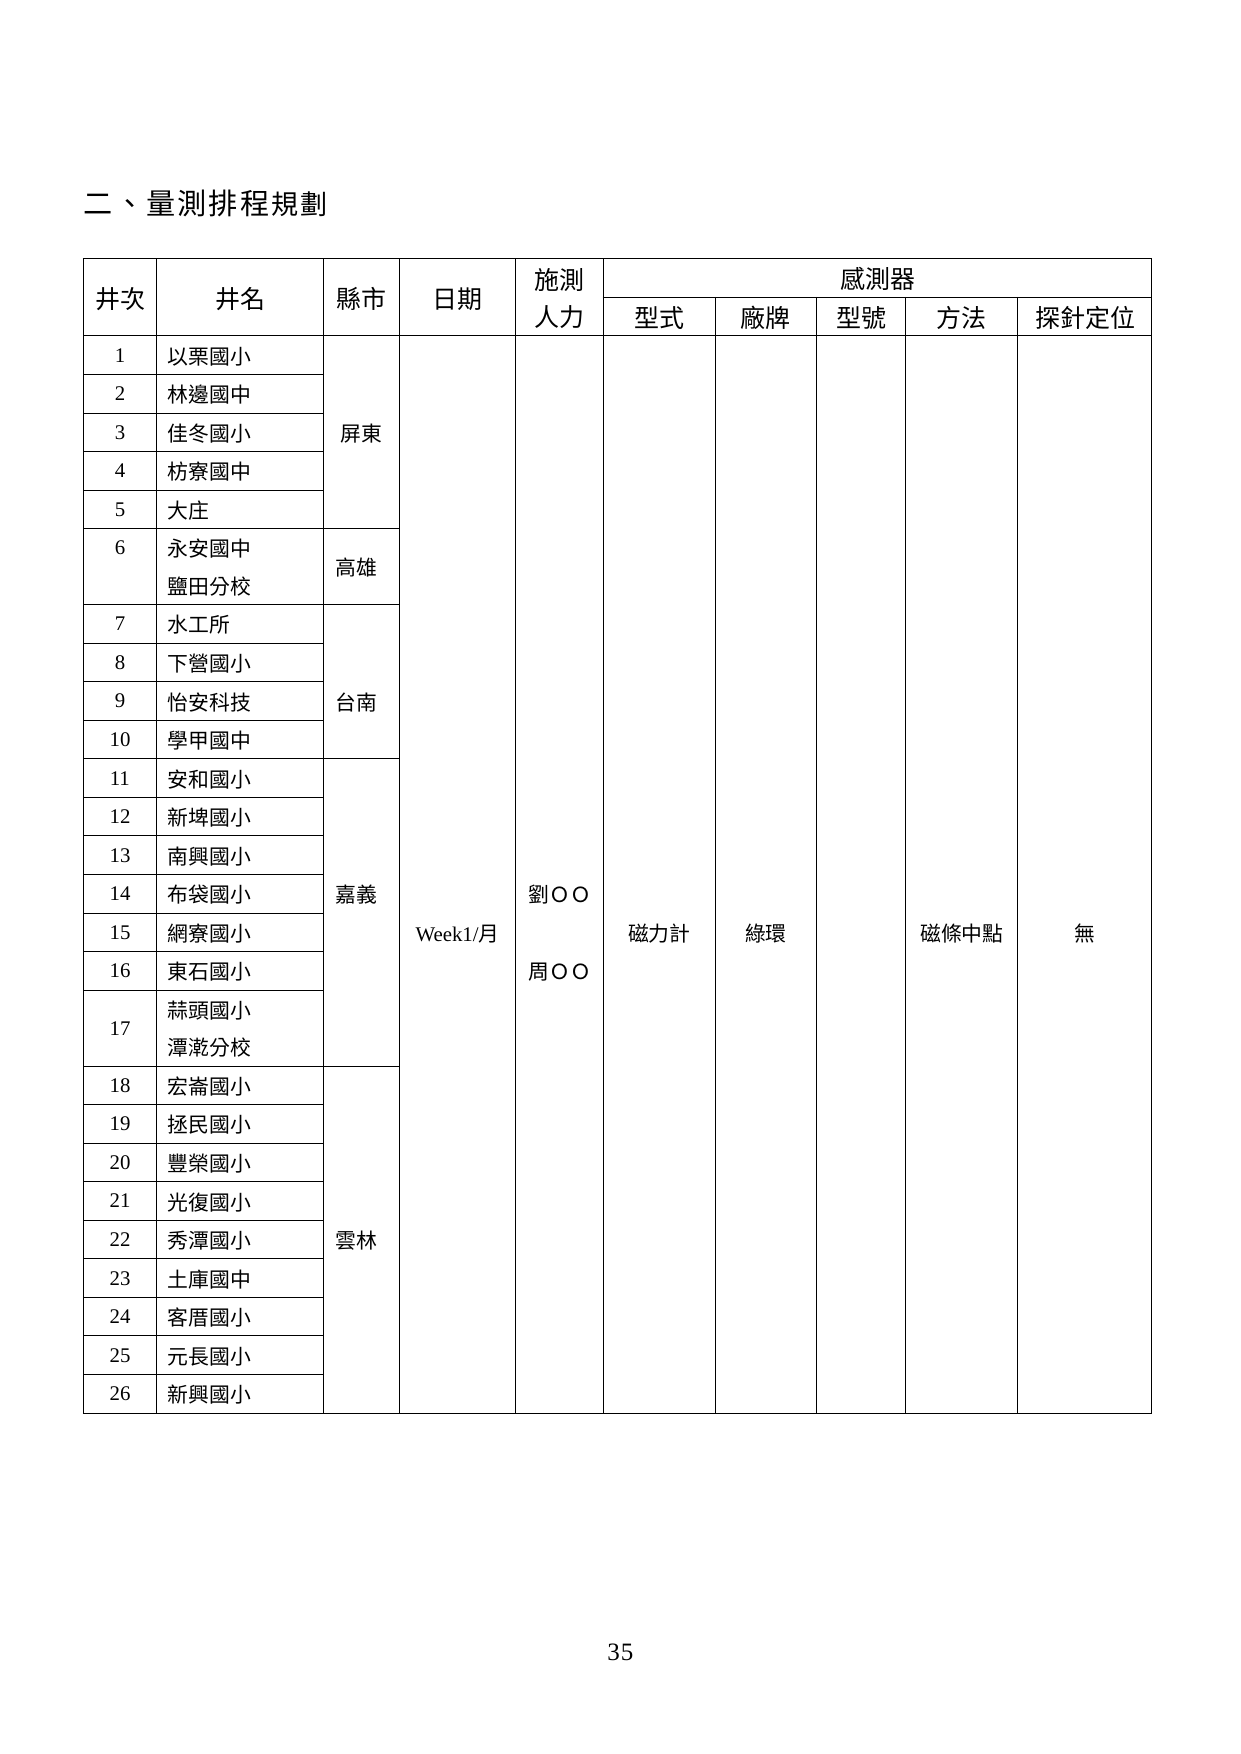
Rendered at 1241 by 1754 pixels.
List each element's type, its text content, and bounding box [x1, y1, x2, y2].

table_cell 新埤國小 [157, 798, 323, 835]
table_cell 22 [84, 1221, 156, 1258]
table_cell 25 [84, 1336, 156, 1374]
table_cell [716, 1297, 816, 1335]
table_cell 10 [84, 721, 156, 758]
table_cell [516, 1335, 603, 1374]
table_cell [324, 1335, 399, 1374]
table_cell [324, 835, 399, 874]
table_cell [716, 1181, 816, 1220]
table_cell [604, 336, 715, 374]
table_cell 14 [84, 875, 156, 912]
table_cell 高雄 [324, 529, 399, 604]
table_cell [516, 336, 603, 374]
table_cell 佳冬國小 [157, 414, 323, 451]
table_cell [324, 1297, 399, 1335]
table_cell [1018, 1335, 1151, 1374]
table_cell [400, 1374, 515, 1412]
table_cell [906, 720, 1017, 758]
table_cell 新興國小 [157, 1375, 323, 1412]
table_cell [817, 835, 905, 874]
table_cell 9 [84, 682, 156, 720]
table_cell [604, 1143, 715, 1181]
table_cell [516, 758, 603, 797]
table_cell 布袋國小 [157, 875, 323, 912]
table_cell 以栗國小 [157, 336, 323, 374]
table_cell 宏崙國小 [157, 1067, 323, 1104]
table_cell [716, 797, 816, 835]
table_cell [400, 758, 515, 797]
table_cell 23 [84, 1259, 156, 1297]
table_cell [516, 528, 603, 604]
table_cell [817, 951, 905, 989]
table_cell 26 [84, 1375, 156, 1412]
table_cell [716, 374, 816, 412]
table_cell [400, 835, 515, 874]
table_cell 無 [1018, 913, 1151, 951]
table_cell 元長國小 [157, 1336, 323, 1374]
table_cell [716, 758, 816, 797]
table_cell [400, 797, 515, 835]
table_cell [817, 374, 905, 412]
table_cell [400, 681, 515, 720]
table_cell [1018, 1374, 1151, 1412]
table_cell [1018, 528, 1151, 604]
table_cell [817, 451, 905, 489]
table_cell [1018, 835, 1151, 874]
table_cell [817, 758, 905, 797]
table_cell [716, 720, 816, 758]
table_cell [400, 490, 515, 528]
table_cell [400, 374, 515, 412]
table_cell [400, 643, 515, 681]
table_cell [1018, 720, 1151, 758]
table_cell [817, 1297, 905, 1335]
table_cell [1018, 797, 1151, 835]
table_cell 下營國小 [157, 644, 323, 681]
table_cell 6 [84, 529, 156, 604]
table_cell [906, 1220, 1017, 1258]
table_cell [716, 874, 816, 912]
table_cell [516, 451, 603, 489]
table_cell [516, 990, 603, 1066]
table_cell 7 [84, 605, 156, 643]
table_cell [324, 1181, 399, 1220]
table_cell 綠環 [716, 913, 816, 951]
table_cell [817, 490, 905, 528]
table_cell [1018, 874, 1151, 912]
table_cell [1018, 681, 1151, 720]
table_cell [604, 451, 715, 489]
table_cell 南興國小 [157, 836, 323, 874]
table_cell [604, 413, 715, 451]
table_cell [604, 1297, 715, 1335]
table_cell 20 [84, 1144, 156, 1181]
table_cell [516, 413, 603, 451]
table_cell 土庫國中 [157, 1259, 323, 1297]
table_cell [400, 1066, 515, 1104]
table_cell [324, 1104, 399, 1143]
table_cell [400, 1258, 515, 1297]
table_cell [516, 797, 603, 835]
table_cell [817, 1181, 905, 1220]
table_cell 8 [84, 644, 156, 681]
table_cell [400, 413, 515, 451]
table_cell [1018, 604, 1151, 643]
table_cell 台南 [324, 681, 399, 720]
table_cell 13 [84, 836, 156, 874]
table_cell 12 [84, 798, 156, 835]
table_cell 怡安科技 [157, 682, 323, 720]
table_cell 2 [84, 375, 156, 412]
table_cell [1018, 990, 1151, 1066]
table_cell [1018, 758, 1151, 797]
table_cell 15 [84, 914, 156, 951]
table_cell [604, 758, 715, 797]
table_cell [906, 1297, 1017, 1335]
table_cell [604, 528, 715, 604]
table_cell [906, 374, 1017, 412]
table_cell [716, 835, 816, 874]
table_cell [1018, 336, 1151, 374]
table_cell [604, 490, 715, 528]
table_cell [716, 604, 816, 643]
table_cell [716, 681, 816, 720]
table_cell [516, 913, 603, 951]
table_cell [604, 1374, 715, 1412]
table_cell [906, 951, 1017, 989]
table_cell [817, 681, 905, 720]
table_cell [1018, 1143, 1151, 1181]
table_cell [1018, 1258, 1151, 1297]
table_cell [817, 1258, 905, 1297]
table_cell 18 [84, 1067, 156, 1104]
table_cell [817, 336, 905, 374]
table_cell [604, 1104, 715, 1143]
table_cell [1018, 951, 1151, 989]
table_cell [516, 604, 603, 643]
table_cell [516, 1104, 603, 1143]
table_cell [906, 1335, 1017, 1374]
table_cell [716, 951, 816, 989]
table_cell [817, 990, 905, 1066]
table_cell [516, 720, 603, 758]
table_cell 19 [84, 1105, 156, 1143]
table_cell [324, 1258, 399, 1297]
table_cell [1018, 1104, 1151, 1143]
table_cell 學甲國中 [157, 721, 323, 758]
table_cell [906, 528, 1017, 604]
table_cell [906, 1258, 1017, 1297]
table_cell [604, 797, 715, 835]
table_header 施測 人力 [516, 259, 603, 335]
table_cell [516, 1181, 603, 1220]
table_cell 安和國小 [157, 759, 323, 797]
table_cell 秀潭國小 [157, 1221, 323, 1258]
table_cell [906, 1143, 1017, 1181]
table_cell [716, 1220, 816, 1258]
table_cell [906, 1181, 1017, 1220]
table_cell [716, 643, 816, 681]
table_cell [906, 1374, 1017, 1412]
table_cell [906, 835, 1017, 874]
table_cell 21 [84, 1182, 156, 1220]
table_cell [604, 835, 715, 874]
table_cell 24 [84, 1298, 156, 1335]
table_cell [324, 1374, 399, 1412]
table_cell 東石國小 [157, 952, 323, 989]
table_cell [906, 797, 1017, 835]
table_cell [324, 1067, 399, 1104]
table_cell [400, 951, 515, 989]
table_cell [817, 797, 905, 835]
table_cell [716, 1066, 816, 1104]
table_header 井名 [157, 259, 323, 335]
table_cell [604, 1181, 715, 1220]
table_cell 光復國小 [157, 1182, 323, 1220]
table_cell [516, 1258, 603, 1297]
table_cell 5 [84, 491, 156, 528]
table_cell 4 [84, 452, 156, 489]
table_cell 枋寮國中 [157, 452, 323, 489]
table_cell [817, 1335, 905, 1374]
table_cell [1018, 1181, 1151, 1220]
table_cell [906, 1066, 1017, 1104]
table_cell [400, 990, 515, 1066]
table_cell 嘉義 [324, 874, 399, 912]
table_cell [906, 990, 1017, 1066]
table_cell [516, 835, 603, 874]
table_cell [716, 990, 816, 1066]
table_cell [516, 643, 603, 681]
table_cell 17 [84, 991, 156, 1066]
table_cell [400, 604, 515, 643]
table_cell [817, 528, 905, 604]
table_cell 永安國中 鹽田分校 [157, 529, 323, 604]
table_cell [817, 604, 905, 643]
table_cell [324, 605, 399, 643]
table_cell [604, 604, 715, 643]
table_cell [817, 874, 905, 912]
table_cell Week1/月 [400, 913, 515, 951]
table_cell [400, 1104, 515, 1143]
table_cell [906, 1104, 1017, 1143]
table_cell [604, 681, 715, 720]
table_cell [516, 1066, 603, 1104]
table_cell [400, 528, 515, 604]
table_cell 探針定位 [1018, 298, 1151, 335]
table_cell [400, 1143, 515, 1181]
table_cell 3 [84, 414, 156, 451]
table_cell [604, 643, 715, 681]
table_cell 磁條中點 [906, 913, 1017, 951]
table_cell 磁力計 [604, 913, 715, 951]
table_cell [400, 451, 515, 489]
table_cell [906, 681, 1017, 720]
table_cell [324, 1143, 399, 1181]
table_cell [400, 720, 515, 758]
table_cell [516, 1220, 603, 1258]
table_cell [324, 759, 399, 797]
table_cell [906, 874, 1017, 912]
table_cell [716, 1258, 816, 1297]
table_cell 廠牌 [716, 298, 816, 335]
table_cell [817, 413, 905, 451]
table_cell [516, 374, 603, 412]
table_cell [716, 1374, 816, 1412]
table_cell [516, 681, 603, 720]
text 二、量測排程規劃 [84, 164, 1053, 239]
table_cell [516, 1297, 603, 1335]
table_cell [400, 1181, 515, 1220]
table_header 井次 [84, 259, 156, 335]
table_cell [516, 490, 603, 528]
table_cell 水工所 [157, 605, 323, 643]
table_cell [817, 1104, 905, 1143]
table_cell 網寮國小 [157, 914, 323, 951]
table_cell [324, 490, 399, 528]
table_cell 大庄 [157, 491, 323, 528]
table_cell 雲林 [324, 1220, 399, 1258]
table_cell [716, 451, 816, 489]
table_cell [324, 990, 399, 1066]
table_cell [817, 913, 905, 951]
table_cell [604, 720, 715, 758]
table_cell [906, 758, 1017, 797]
table_cell [516, 1143, 603, 1181]
table_cell [400, 1335, 515, 1374]
table_cell [1018, 1066, 1151, 1104]
table_cell [604, 374, 715, 412]
table_cell [1018, 413, 1151, 451]
table_cell 屏東 [324, 413, 399, 451]
table_cell [716, 413, 816, 451]
table_cell [1018, 490, 1151, 528]
table_cell [324, 913, 399, 951]
table_cell 拯民國小 [157, 1105, 323, 1143]
table_cell [324, 643, 399, 681]
table_cell 型式 [604, 298, 715, 335]
table_cell [324, 797, 399, 835]
table_cell [817, 1220, 905, 1258]
table_cell [817, 643, 905, 681]
table_cell 蒜頭國小 潭漧分校 [157, 991, 323, 1066]
table_cell [1018, 374, 1151, 412]
table_cell 客厝國小 [157, 1298, 323, 1335]
table_cell [604, 951, 715, 989]
table_cell 豐榮國小 [157, 1144, 323, 1181]
table_cell [906, 336, 1017, 374]
table_cell 11 [84, 759, 156, 797]
table_cell [716, 490, 816, 528]
table_cell [604, 1066, 715, 1104]
table_cell [906, 604, 1017, 643]
table_cell [1018, 451, 1151, 489]
table_header 縣市 [324, 259, 399, 335]
table_cell [906, 490, 1017, 528]
table_cell 林邊國中 [157, 375, 323, 412]
table_cell [1018, 1297, 1151, 1335]
table_cell [1018, 1220, 1151, 1258]
table_cell 型號 [817, 298, 905, 335]
table_cell [1018, 643, 1151, 681]
table_cell [400, 1297, 515, 1335]
table_cell [716, 528, 816, 604]
table_cell [604, 1220, 715, 1258]
table_cell [604, 874, 715, 912]
table_cell [817, 1066, 905, 1104]
table_cell [716, 1335, 816, 1374]
table_header 感測器 [604, 259, 1151, 297]
table_cell [324, 374, 399, 412]
table_cell [516, 1374, 603, 1412]
table_cell [324, 720, 399, 758]
table_cell 1 [84, 336, 156, 374]
table_cell [324, 336, 399, 374]
table_cell [817, 1374, 905, 1412]
table_cell 周ＯＯ [516, 951, 603, 989]
table_cell 方法 [906, 298, 1017, 335]
table_cell [604, 1335, 715, 1374]
table_cell 16 [84, 952, 156, 989]
table_cell [716, 1143, 816, 1181]
table_cell [817, 1143, 905, 1181]
table_cell [817, 720, 905, 758]
table_cell [604, 990, 715, 1066]
table_cell 劉ＯＯ [516, 874, 603, 912]
table_cell [716, 1104, 816, 1143]
table_cell [400, 336, 515, 374]
table_cell [400, 1220, 515, 1258]
table_cell [324, 951, 399, 989]
table_cell [906, 643, 1017, 681]
table_cell [604, 1258, 715, 1297]
table_cell [716, 336, 816, 374]
table_cell [324, 451, 399, 489]
table_cell [906, 413, 1017, 451]
table_header 日期 [400, 259, 515, 335]
table_cell [906, 451, 1017, 489]
table_cell [400, 874, 515, 912]
